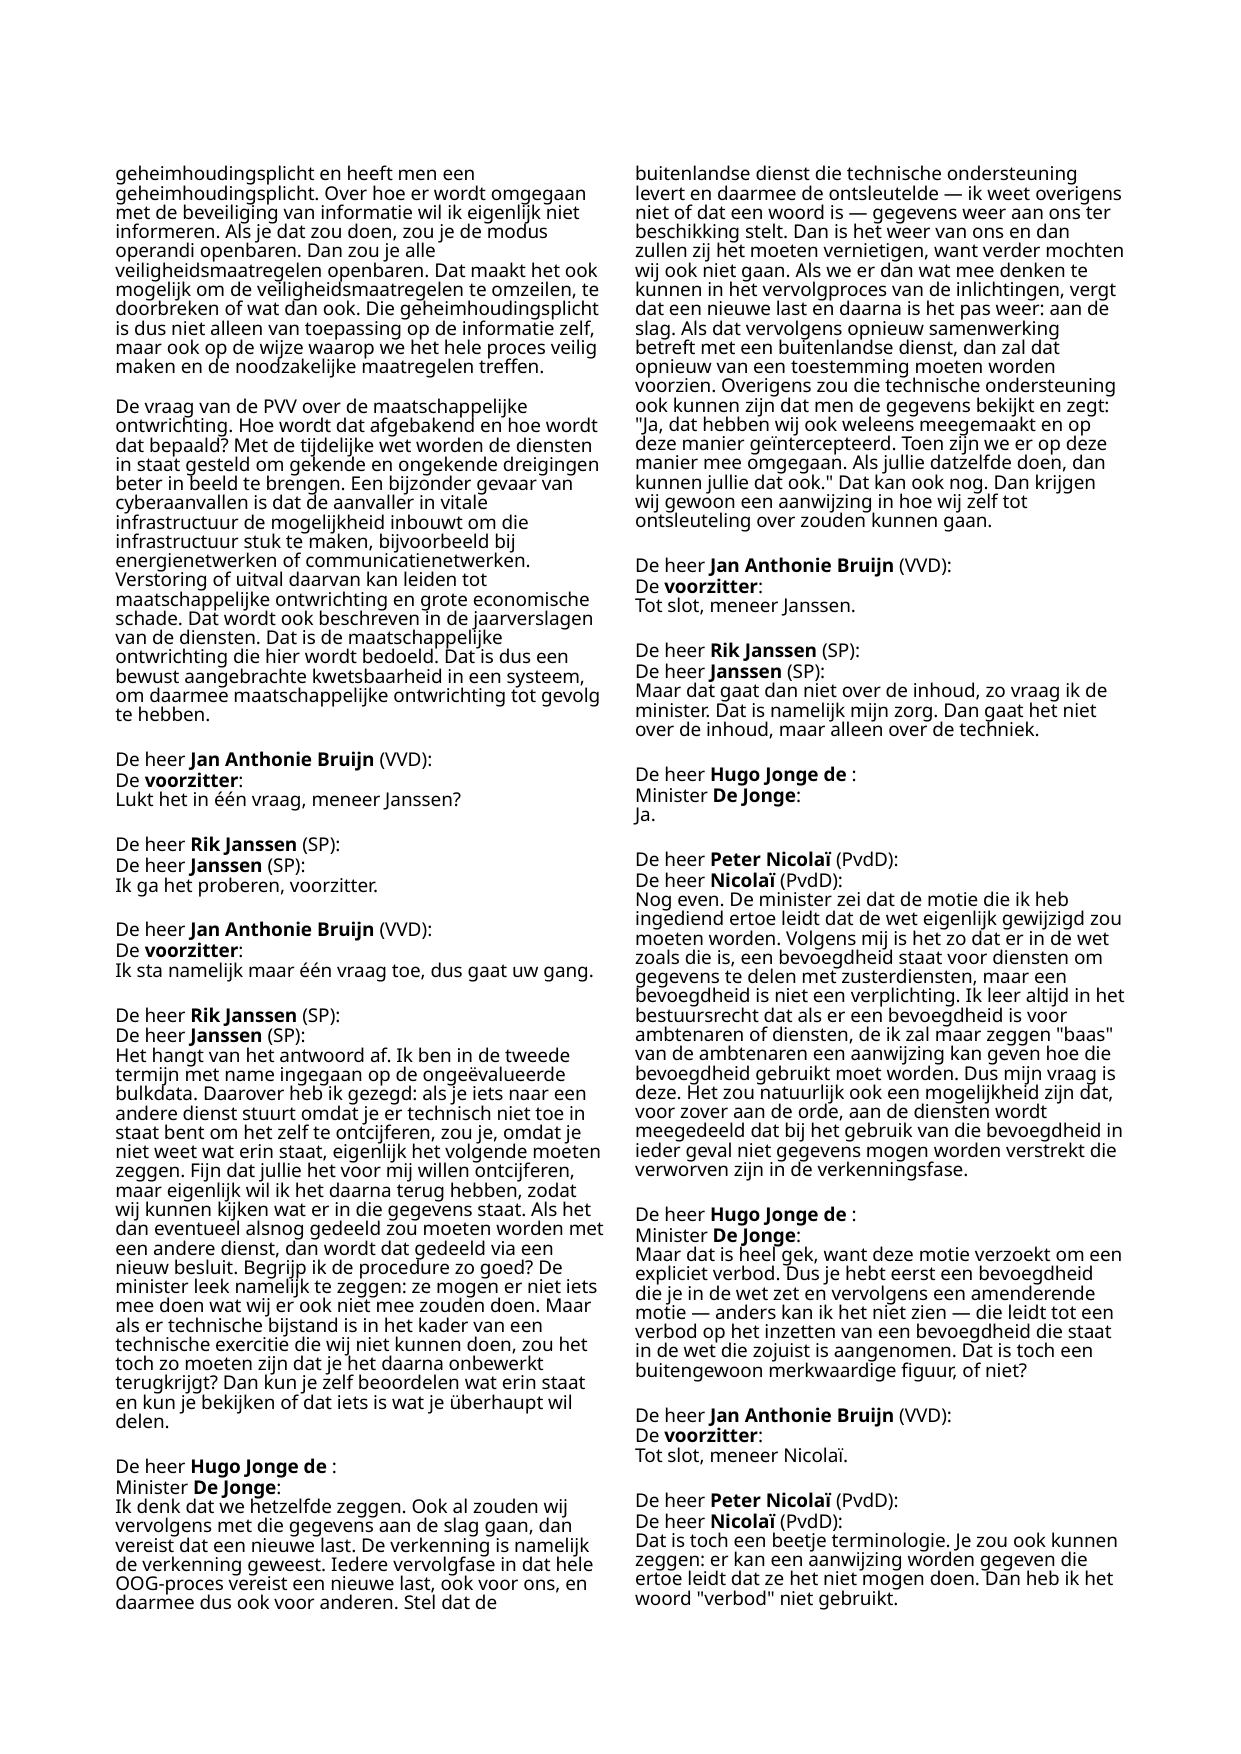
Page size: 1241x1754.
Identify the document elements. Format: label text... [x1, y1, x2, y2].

text Nog even. De minister zei dat de motie die ik heb ingediend ertoe leidt dat de wet eigenlijk gewijzigd zou moeten worden. Volgens mij is het zo dat er in de wet zoals die is, een bevoegdheid staat voor diensten om gegevens te delen met zusterdiensten, maar een bevoegdheid is niet een verplichting. Ik leer altijd in het bestuursrecht dat als er een bevoegdheid is voor ambtenaren of diensten, de ik zal maar zeggen "baas" van de ambtenaren een aanwijzing kan geven hoe die bevoegdheid gebruikt moet worden. Dus mijn vraag is deze. Het zou natuurlijk ook een mogelijkheid zijn dat, voor zover aan de orde, aan de diensten wordt meegedeeld dat bij het gebruik van die bevoegdheid in ieder geval niet gegevens mogen worden verstrekt die verworven zijn in de verkenningsfase. [635, 891, 1125, 1180]
text De voorzitter: [115, 772, 605, 791]
text De heer Rik Janssen (SP): [635, 637, 1125, 663]
text De heer Peter Nicolaï (PvdD): [635, 1487, 1125, 1513]
text De heer Hugo Jonge de : [115, 1453, 605, 1479]
text De heer Janssen (SP): [115, 857, 605, 877]
text De heer Peter Nicolaï (PvdD): [635, 846, 1125, 872]
text Tot slot, meneer Nicolaï. [635, 1447, 1125, 1466]
text De heer Janssen (SP): [115, 1027, 605, 1047]
text De heer Rik Janssen (SP): [115, 832, 605, 857]
text De heer Jan Anthonie Bruijn (VVD): [635, 552, 1125, 578]
text De vraag van de PVV over de maatschappelijke ontwrichting. Hoe wordt dat afgebakend en hoe wordt dat bepaald? Met de tijdelijke wet worden de diensten in staat gesteld om gekende en ongekende dreigingen beter in beeld te brengen. Een bijzonder gevaar van cyberaanvallen is dat de aanvaller in vitale infrastructuur de mogelijkheid inbouwt om die infrastructuur stuk te maken, bijvoorbeeld bij energienetwerken of communicatienetwerken. Verstoring of uitval daarvan kan leiden tot maatschappelijke ontwrichting en grote economische schade. Dat wordt ook beschreven in de jaarverslagen van de diensten. Dat is de maatschappelijke ontwrichting die hier wordt bedoeld. Dat is dus een bewust aangebrachte kwetsbaarheid in een systeem, om daarmee maatschappelijke ontwrichting tot gevolg te hebben. [115, 398, 605, 726]
text Dat is toch een beetje terminologie. Je zou ook kunnen zeggen: er kan een aanwijzing worden gegeven die ertoe leidt dat ze het niet mogen doen. Dan heb ik het woord "verbod" niet gebruikt. [635, 1532, 1125, 1609]
text buitenlandse dienst die technische ondersteuning levert en daarmee de ontsleutelde — ik weet overigens niet of dat een woord is — gegevens weer aan ons ter beschikking stelt. Dan is het weer van ons en dan zullen zij het moeten vernietigen, want verder mochten wij ook niet gaan. Als we er dan wat mee denken te kunnen in het vervolgproces van de inlichtingen, vergt dat een nieuwe last en daarna is het pas weer: aan de slag. Als dat vervolgens opnieuw samenwerking betreft met een buitenlandse dienst, dan zal dat opnieuw van een toestemming moeten worden voorzien. Overigens zou die technische ondersteuning ook kunnen zijn dat men de gegevens bekijkt en zegt: "Ja, dat hebben wij ook weleens meegemaakt en op deze manier geïntercepteerd. Toen zijn we er op deze manier mee omgegaan. Als jullie datzelfde doen, dan kunnen jullie dat ook." Dat kan ook nog. Dan krijgen wij gewoon een aanwijzing in hoe wij zelf tot ontsleuteling over zouden kunnen gaan. [635, 165, 1125, 531]
text geheimhoudingsplicht en heeft men een geheimhoudingsplicht. Over hoe er wordt omgegaan met de beveiliging van informatie wil ik eigenlijk niet informeren. Als je dat zou doen, zou je de modus operandi openbaren. Dan zou je alle veiligheidsmaatregelen openbaren. Dat maakt het ook mogelijk om de veiligheidsmaatregelen te omzeilen, te doorbreken of wat dan ook. Die geheimhoudingsplicht is dus niet alleen van toepassing op de informatie zelf, maar ook op de wijze waarop we het hele proces veilig maken en de noodzakelijke maatregelen treffen. [115, 165, 605, 377]
text Lukt het in één vraag, meneer Janssen? [115, 791, 605, 811]
text De heer Jan Anthonie Bruijn (VVD): [115, 917, 605, 942]
text De heer Janssen (SP): [635, 663, 1125, 682]
text De voorzitter: [635, 578, 1125, 597]
text Minister De Jonge: [635, 1227, 1125, 1246]
text Minister De Jonge: [635, 787, 1125, 806]
text Tot slot, meneer Janssen. [635, 597, 1125, 617]
text Ik denk dat we hetzelfde zeggen. Ook al zouden wij vervolgens met die gegevens aan de slag gaan, dan vereist dat een nieuwe last. De verkenning is namelijk de verkenning geweest. Iedere vervolgfase in dat hele OOG-proces vereist een nieuwe last, ook voor ons, en daarmee dus ook voor anderen. Stel dat de [115, 1498, 605, 1614]
text Ik ga het proberen, voorzitter. [115, 877, 605, 896]
text Maar dat is heel gek, want deze motie verzoekt om een expliciet verbod. Dus je hebt eerst een bevoegdheid die je in de wet zet en vervolgens een amenderende motie — anders kan ik het niet zien — die leidt tot een verbod op het inzetten van een bevoegdheid die staat in de wet die zojuist is aangenomen. Dat is toch een buitengewoon merkwaardige figuur, of niet? [635, 1246, 1125, 1381]
text Ik sta namelijk maar één vraag toe, dus gaat uw gang. [115, 962, 605, 981]
text Maar dat gaat dan niet over de inhoud, zo vraag ik de minister. Dat is namelijk mijn zorg. Dan gaat het niet over de inhoud, maar alleen over de techniek. [635, 682, 1125, 740]
text Ja. [635, 806, 1125, 825]
text De heer Jan Anthonie Bruijn (VVD): [115, 746, 605, 772]
text De voorzitter: [635, 1427, 1125, 1447]
text De voorzitter: [115, 942, 605, 962]
text De heer Hugo Jonge de : [635, 761, 1125, 787]
text De heer Rik Janssen (SP): [115, 1002, 605, 1027]
text Het hangt van het antwoord af. Ik ben in de tweede termijn met name ingegaan op de ongeëvalueerde bulkdata. Daarover heb ik gezegd: als je iets naar een andere dienst stuurt omdat je er technisch niet toe in staat bent om het zelf te ontcijferen, zou je, omdat je niet weet wat erin staat, eigenlijk het volgende moeten zeggen. Fijn dat jullie het voor mij willen ontcijferen, maar eigenlijk wil ik het daarna terug hebben, zodat wij kunnen kijken wat er in die gegevens staat. Als het dan eventueel alsnog gedeeld zou moeten worden met een andere dienst, dan wordt dat gedeeld via een nieuw besluit. Begrijp ik de procedure zo goed? De minister leek namelijk te zeggen: ze mogen er niet iets mee doen wat wij er ook niet mee zouden doen. Maar als er technische bijstand is in het kader van een technische exercitie die wij niet kunnen doen, zou het toch zo moeten zijn dat je het daarna onbewerkt terugkrijgt? Dan kun je zelf beoordelen wat erin staat en kun je bekijken of dat iets is wat je überhaupt wil delen. [115, 1047, 605, 1432]
text De heer Nicolaï (PvdD): [635, 1513, 1125, 1532]
text De heer Jan Anthonie Bruijn (VVD): [635, 1402, 1125, 1427]
text Minister De Jonge: [115, 1479, 605, 1498]
text De heer Hugo Jonge de : [635, 1201, 1125, 1227]
text De heer Nicolaï (PvdD): [635, 872, 1125, 891]
